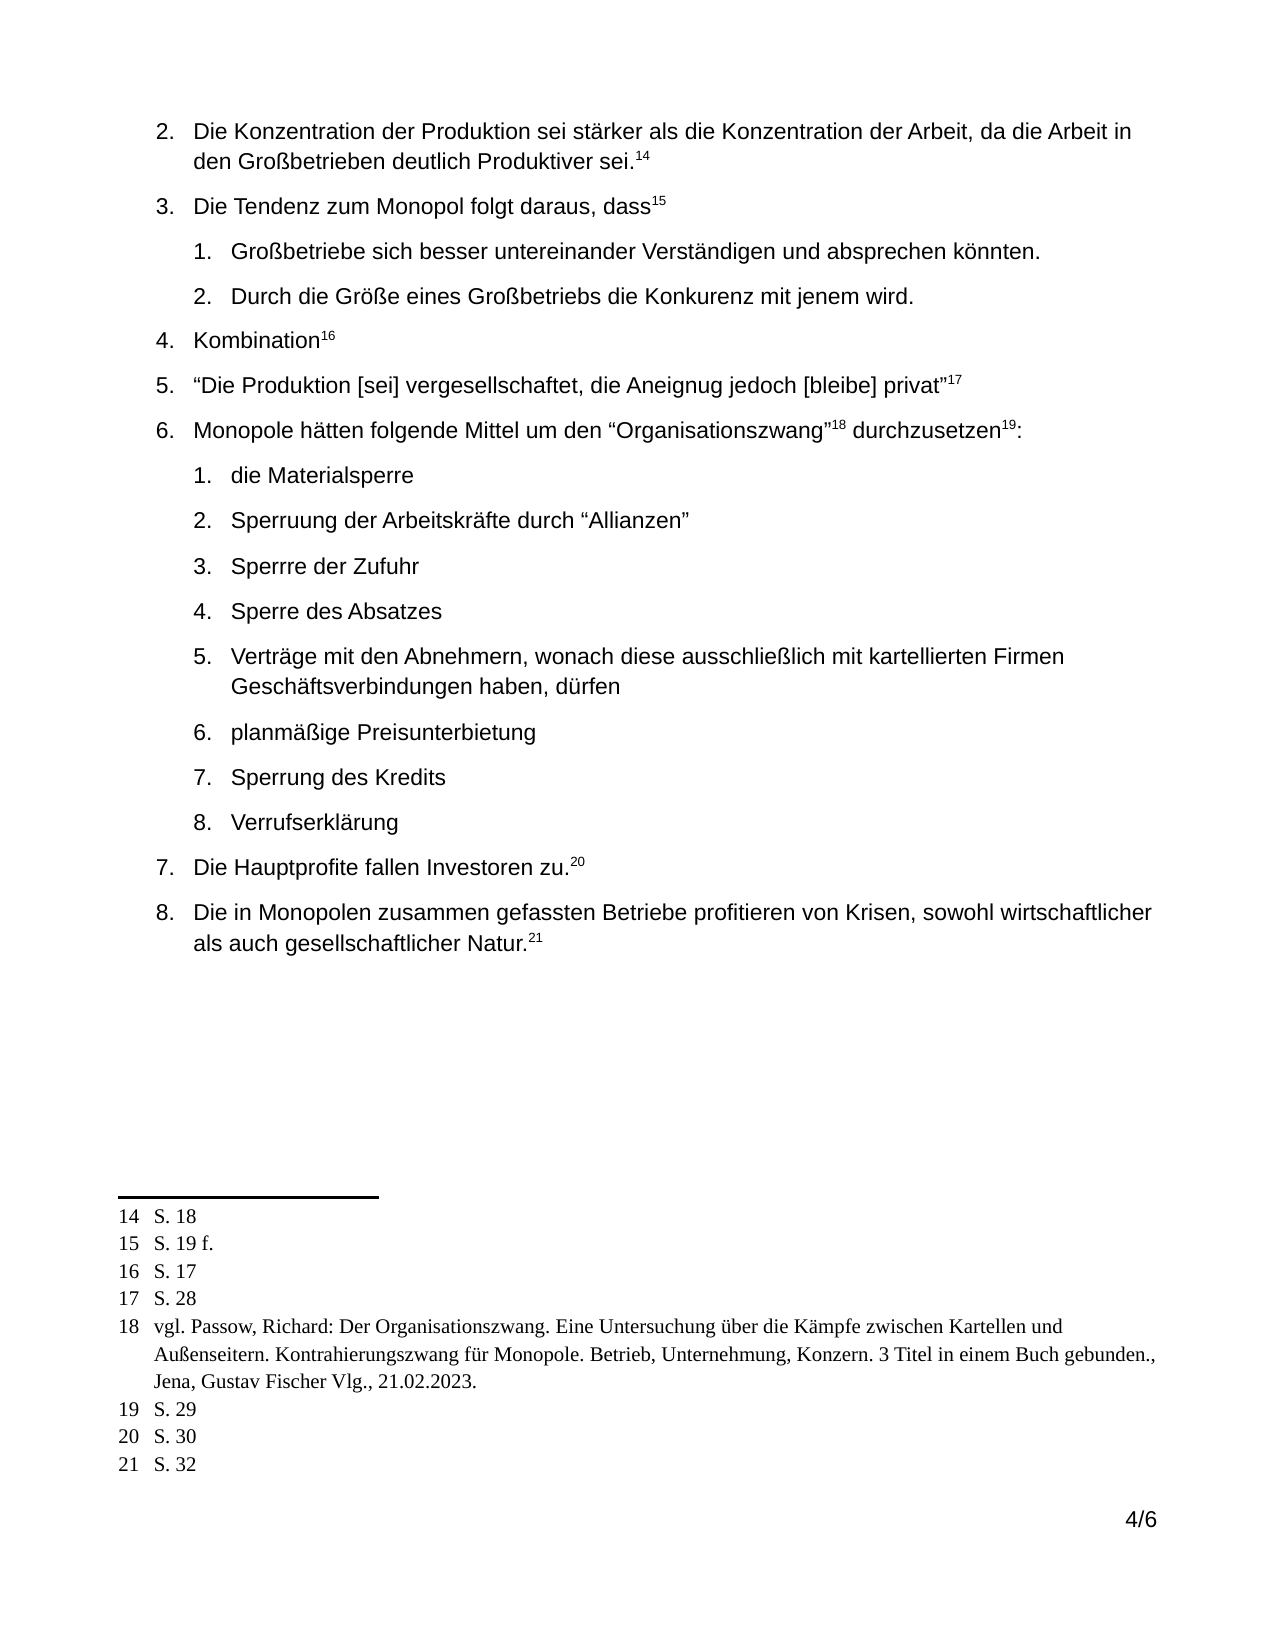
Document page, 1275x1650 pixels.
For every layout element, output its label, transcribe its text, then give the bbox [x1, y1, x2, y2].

list Verträge mit den Abnehmern, wonach diese ausschließlich mit kartellierten Firmen Geschäftsverbindungen haben, dürfen [193, 643, 1157, 700]
list Monopole hätten folgende Mittel um den “Organisationszwang” durchzusetzen: [156, 417, 1157, 443]
list S. 28 [118, 1286, 1157, 1310]
list die Materialsperre [193, 462, 1157, 489]
list Durch die Größe eines Großbetriebs die Konkurenz mit jenem wird. [193, 283, 1157, 309]
list Sperrre der Zufuhr [193, 553, 1157, 579]
list “Die Produktion [sei] vergesellschaftet, die Aneignug jedoch [bleibe] privat” [156, 372, 1157, 399]
list S. 29 [118, 1397, 1157, 1421]
list planmäßige Preisunterbietung [193, 718, 1157, 745]
list Die Hauptprofite fallen Investoren zu. [156, 854, 1157, 881]
list Sperrung des Kredits [193, 764, 1157, 790]
list Die Konzentration der Produktion sei stärker als die Konzentration der Arbeit, da die Arbeit in den Großbetrieben deutlich Produktiver sei. [156, 118, 1157, 175]
list S. 30 [118, 1424, 1157, 1448]
list Sperre des Absatzes [193, 598, 1157, 624]
list Die in Monopolen zusammen gefassten Betriebe profitieren von Krisen, sowohl wirtschaftlicher als auch gesellschaftlicher Natur. [156, 899, 1157, 956]
list S. 17 [118, 1259, 1157, 1283]
list vgl. Passow, Richard: Der Organisationszwang. Eine Untersuchung über die Kämpfe zwischen Kartellen und Außenseitern. Kontrahierungszwang für Monopole. Betrieb, Unternehmung, Konzern. 3 Titel in einem Buch gebunden., Jena, Gustav Fischer Vlg., 21.02.2023. [118, 1314, 1157, 1393]
list S. 18 [118, 1203, 1157, 1228]
list S. 19 f. [118, 1231, 1157, 1255]
list Sperruung der Arbeitskräfte durch “Allianzen” [193, 507, 1157, 534]
list Verrufserklärung [193, 809, 1157, 835]
list Kombination [156, 327, 1157, 354]
list Die Tendenz zum Monopol folgt daraus, dass [156, 193, 1157, 219]
list Großbetriebe sich besser untereinander Verständigen und absprechen könnten. [193, 238, 1157, 264]
list S. 32 [118, 1452, 1157, 1476]
